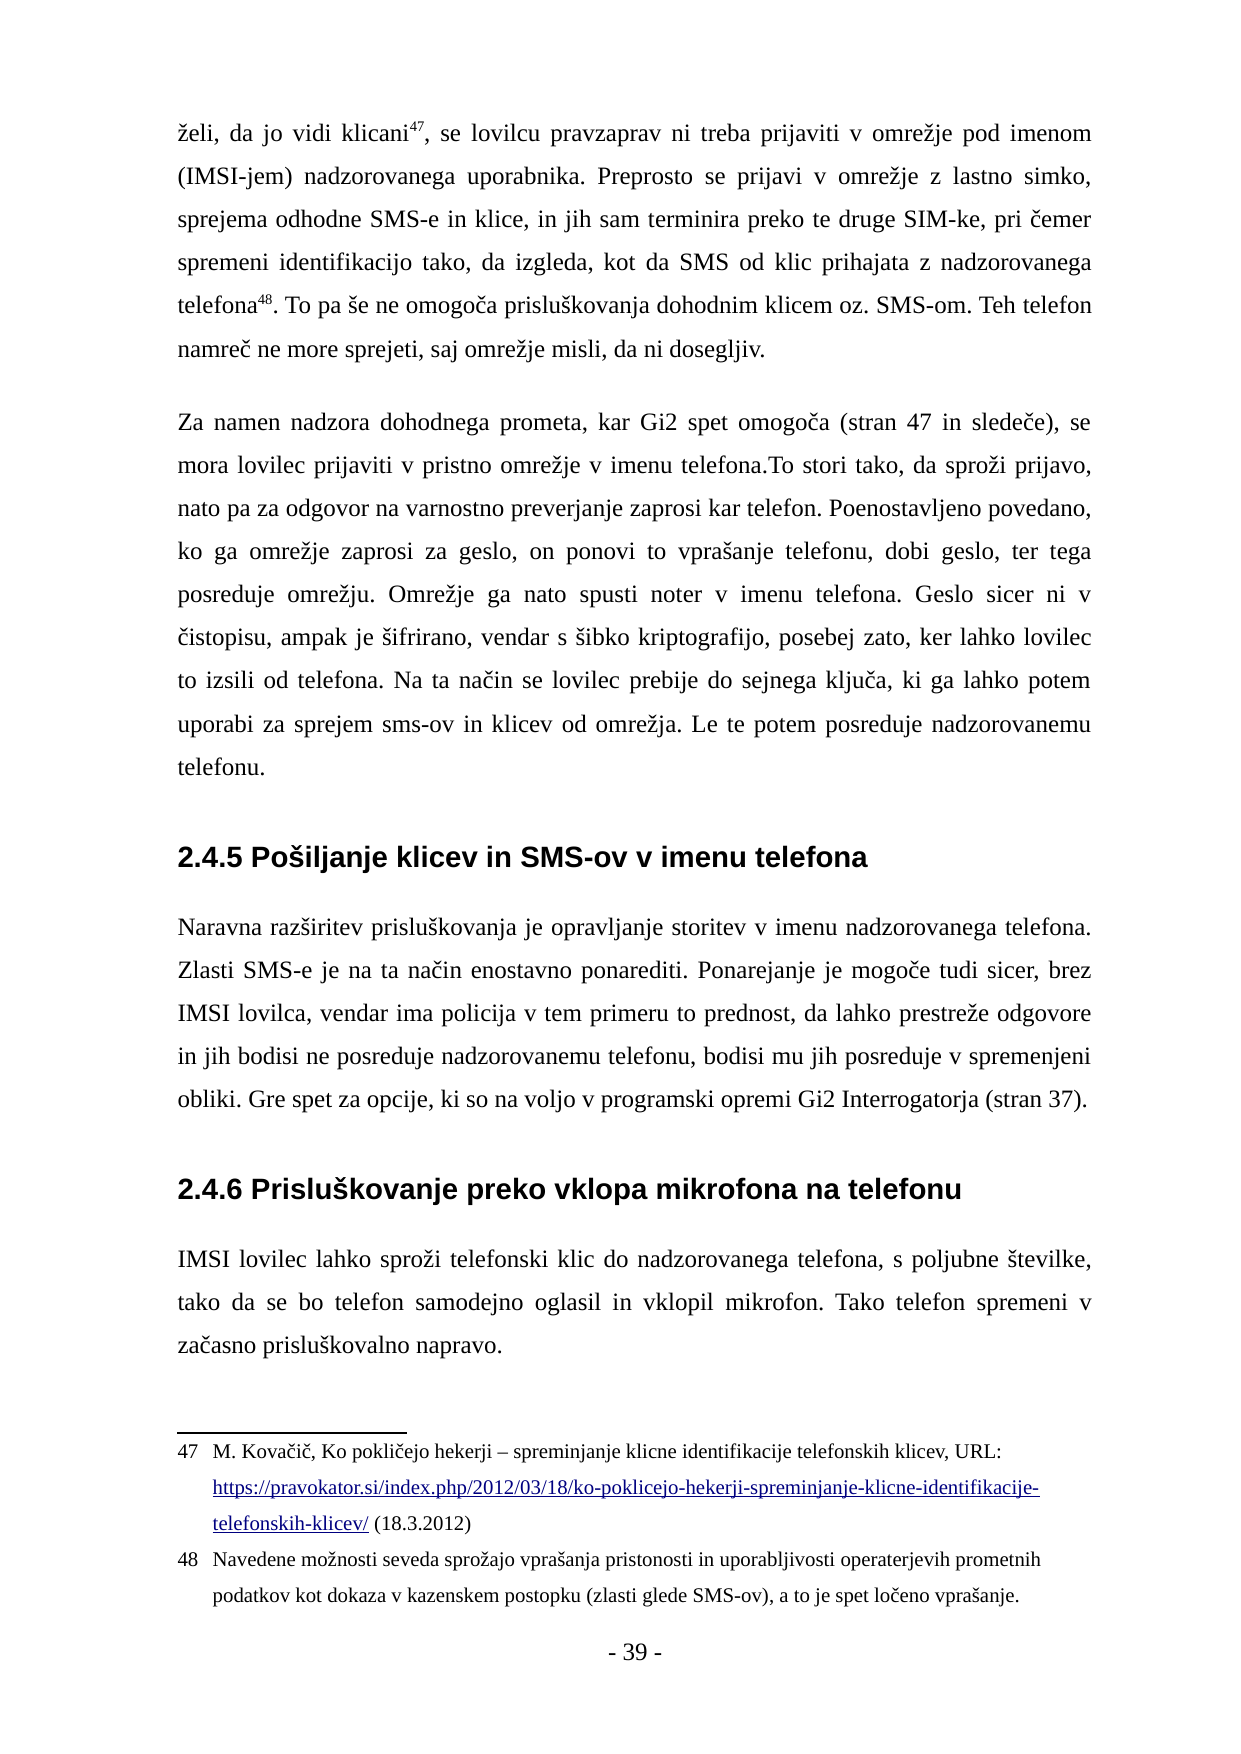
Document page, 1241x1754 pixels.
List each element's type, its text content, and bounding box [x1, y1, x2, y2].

subtitle 2.4.6 Prisluškovanje preko vklopa mikrofona na telefonu [177, 1172, 1093, 1206]
text Naravna razširitev prisluškovanja je opravljanje storitev v imenu nadzorovanega telefona. Zlasti SMS-e je na ta način enostavno ponarediti. Ponarejanje je mogoče tudi sicer, brez IMSI lovilca, vendar ima policija v tem primeru to prednost, da lahko prestreže odgovore in jih bodisi ne posreduje nadzorovanemu telefonu, bodisi mu jih posreduje v spremenjeni obliki. Gre spet za opcije, ki so na voljo v programski opremi Gi2 Interrogatorja (stran 37). [177, 912, 1093, 1113]
subtitle 2.4.5 Pošiljanje klicev in SMS-ov v imenu telefona [177, 840, 1093, 874]
text M. Kovačič, Ko pokličejo hekerji – spreminjanje klicne identifikacije telefonskih klicev, URL: https://pravokator.si/index.php/2012/03/18/ko-poklicejo-hekerji-spreminjanje-klicne-identifikacije-telefonskih-klicev/ (18.3.2012) [177, 1439, 1093, 1535]
text želi, da jo vidi klicani, se lovilcu pravzaprav ni treba prijaviti v omrežje pod imenom (IMSI-jem) nadzorovanega uporabnika. Preprosto se prijavi v omrežje z lastno simko, sprejema odhodne SMS-e in klice, in jih sam terminira preko te druge SIM-ke, pri čemer spremeni identifikacijo tako, da izgleda, kot da SMS od klic prihajata z nadzorovanega telefona. To pa še ne omogoča prisluškovanja dohodnim klicem oz. SMS-om. Teh telefon namreč ne more sprejeti, saj omrežje misli, da ni dosegljiv. [177, 118, 1093, 362]
text IMSI lovilec lahko sproži telefonski klic do nadzorovanega telefona, s poljubne številke, tako da se bo telefon samodejno oglasil in vklopil mikrofon. Tako telefon spremeni v začasno prisluškovalno napravo. [177, 1244, 1093, 1359]
text Navedene možnosti seveda sprožajo vprašanja pristonosti in uporabljivosti operaterjevih prometnih podatkov kot dokaza v kazenskem postopku (zlasti glede SMS-ov), a to je spet ločeno vprašanje. [177, 1547, 1093, 1607]
text Za namen nadzora dohodnega prometa, kar Gi2 spet omogoča (stran 47 in sledeče), se mora lovilec prijaviti v pristno omrežje v imenu telefona.To stori tako, da sproži prijavo, nato pa za odgovor na varnostno preverjanje zaprosi kar telefon. Poenostavljeno povedano, ko ga omrežje zaprosi za geslo, on ponovi to vprašanje telefonu, dobi geslo, ter tega posreduje omrežju. Omrežje ga nato spusti noter v imenu telefona. Geslo sicer ni v čistopisu, ampak je šifrirano, vendar s šibko kriptografijo, posebej zato, ker lahko lovilec to izsili od telefona. Na ta način se lovilec prebije do sejnega ključa, ki ga lahko potem uporabi za sprejem sms-ov in klicev od omrežja. Le te potem posreduje nadzorovanemu telefonu. [177, 407, 1093, 781]
